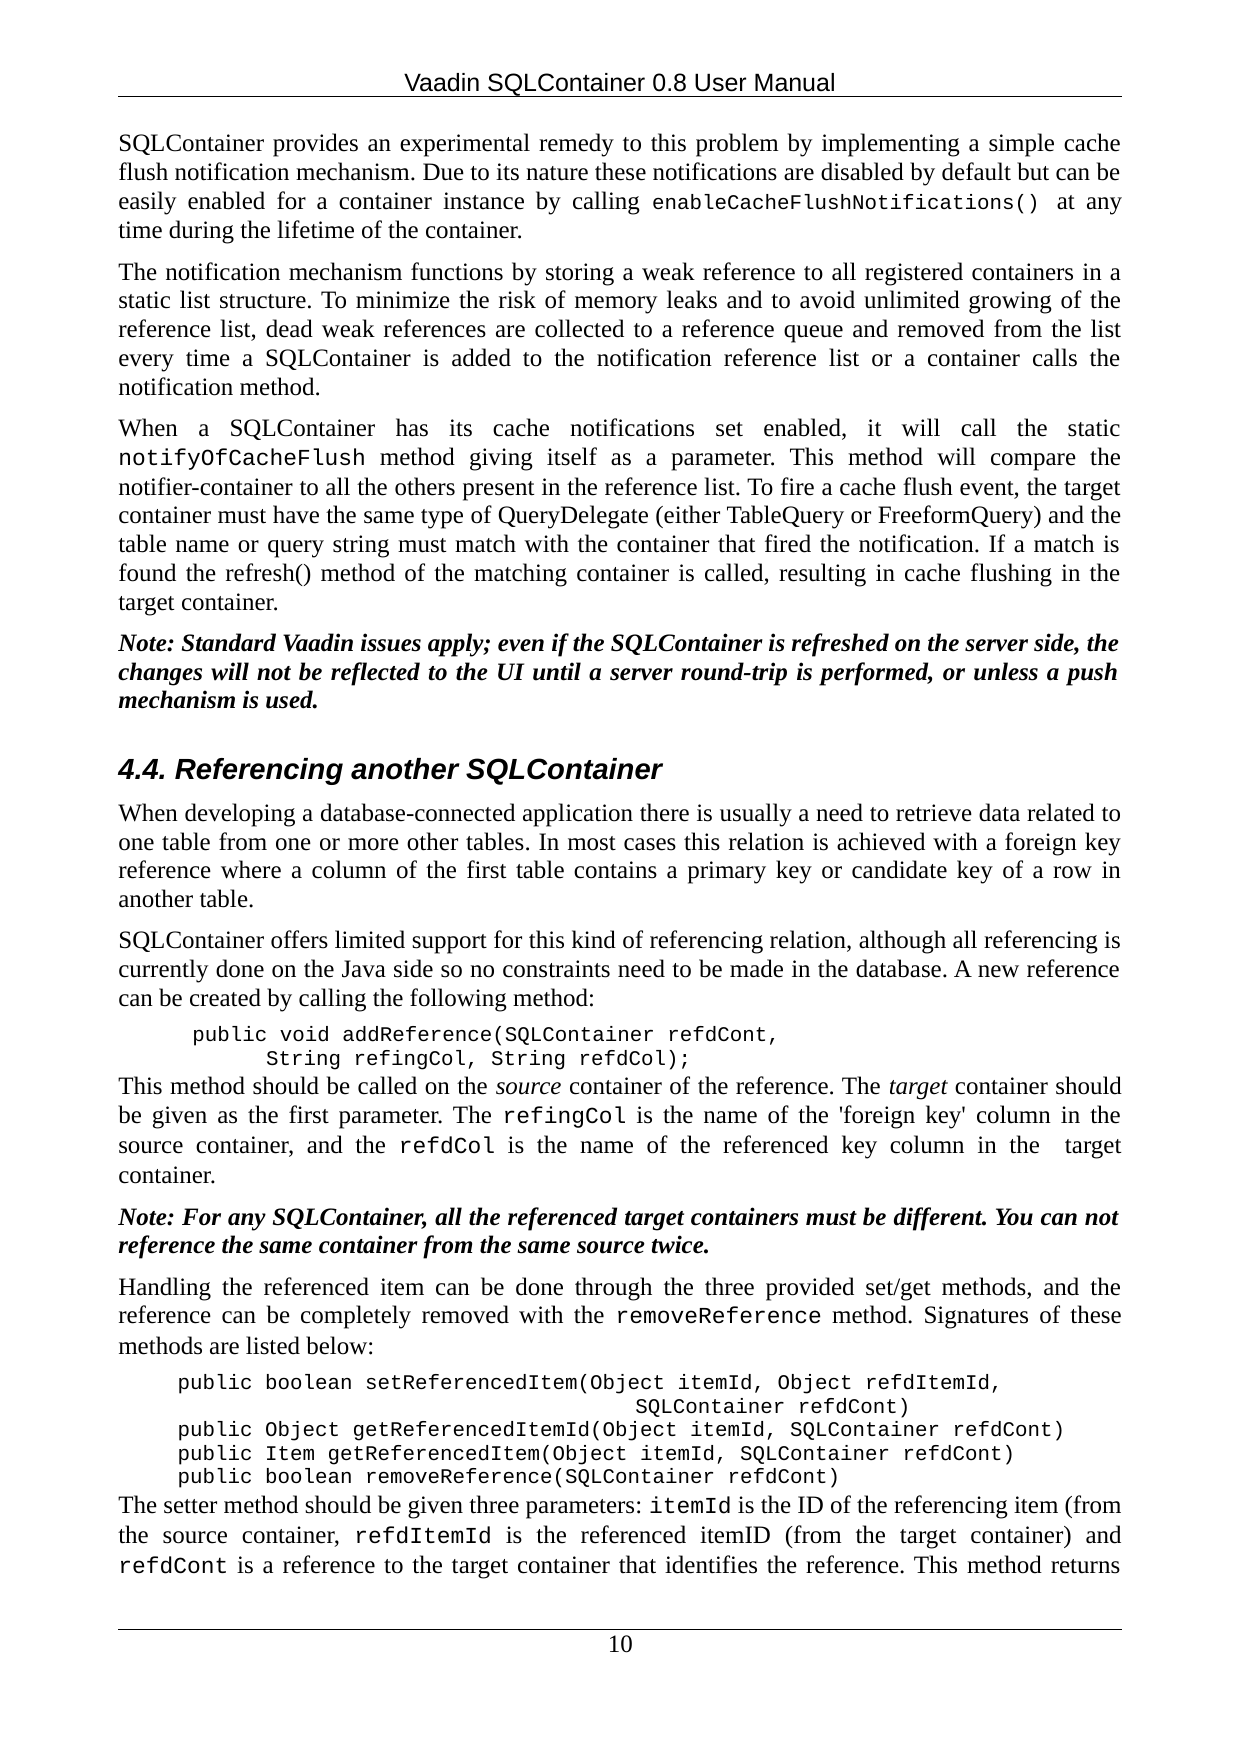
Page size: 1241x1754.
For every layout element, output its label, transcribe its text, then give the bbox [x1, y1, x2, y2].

text The notification mechanism functions by storing a weak reference to all registered containers in a static list structure. To minimize the risk of memory leaks and to avoid unlimited growing of the reference list, dead weak references are collected to a reference queue and removed from the list every time a SQLContainer is added to the notification reference list or a container calls the notification method. [118, 257, 1122, 400]
text public void addReference(SQLContainer refdCont, [118, 1024, 1122, 1048]
text Note: For any SQLContainer, all the referenced target containers must be different. You can not reference the same container from the same source twice. [118, 1202, 1122, 1259]
text Note: Standard Vaadin issues apply; even if the SQLContainer is refreshed on the server side, the changes will not be reflected to the UI until a server round-trip is performed, or unless a push mechanism is used. [118, 628, 1122, 714]
text When a SQLContainer has its cache notifications set enabled, it will call the static notifyOfCacheFlush method giving itself as a parameter. This method will compare the notifier-container to all the others present in the reference list. To fire a cache flush event, the target container must have the same type of QueryDelegate (either TableQuery or FreeformQuery) and the table name or query string must match with the container that fired the notification. If a match is found the refresh() method of the matching container is called, resulting in cache flushing in the target container. [118, 413, 1122, 616]
subtitle 4.4. Referencing another SQLContainer [118, 752, 1122, 785]
text public boolean removeReference(SQLContainer refdCont) [118, 1467, 1122, 1490]
text public Object getReferencedItemId(Object itemId, SQLContainer refdCont) [118, 1419, 1122, 1443]
text The setter method should be given three parameters: itemId is the ID of the referencing item (from the source container, refdItemId is the referenced itemID (from the target container) and refdCont is a reference to the target container that identifies the reference. This method returns [118, 1490, 1122, 1581]
text Handling the referenced item can be done through the three provided set/get methods, and the reference can be completely removed with the removeReference method. Signatures of these methods are listed below: [118, 1272, 1122, 1359]
text SQLContainer refdCont) [118, 1396, 1122, 1419]
text SQLContainer offers limited support for this kind of referencing relation, although all referencing is currently done on the Java side so no constraints need to be made in the database. A new reference can be created by calling the following method: [118, 925, 1122, 1012]
text When developing a database-connected application there is usually a need to retrieve data related to one table from one or more other tables. In most cases this relation is achieved with a foreign key reference where a column of the first table contains a primary key or candidate key of a row in another table. [118, 798, 1122, 913]
text public Item getReferencedItem(Object itemId, SQLContainer refdCont) [118, 1443, 1122, 1467]
text public boolean setReferencedItem(Object itemId, Object refdItemId, [118, 1372, 1122, 1396]
text String refingCol, String refdCol); [118, 1048, 1122, 1071]
text This method should be called on the source container of the reference. The target container should be given as the first parameter. The refingCol is the name of the 'foreign key' column in the source container, and the refdCol is the name of the referenced key column in the target container. [118, 1071, 1122, 1189]
text SQLContainer provides an experimental remedy to this problem by implementing a simple cache flush notification mechanism. Due to its nature these notifications are disabled by default but can be easily enabled for a container instance by calling enableCacheFlushNotifications() at any time during the lifetime of the container. [118, 128, 1122, 244]
